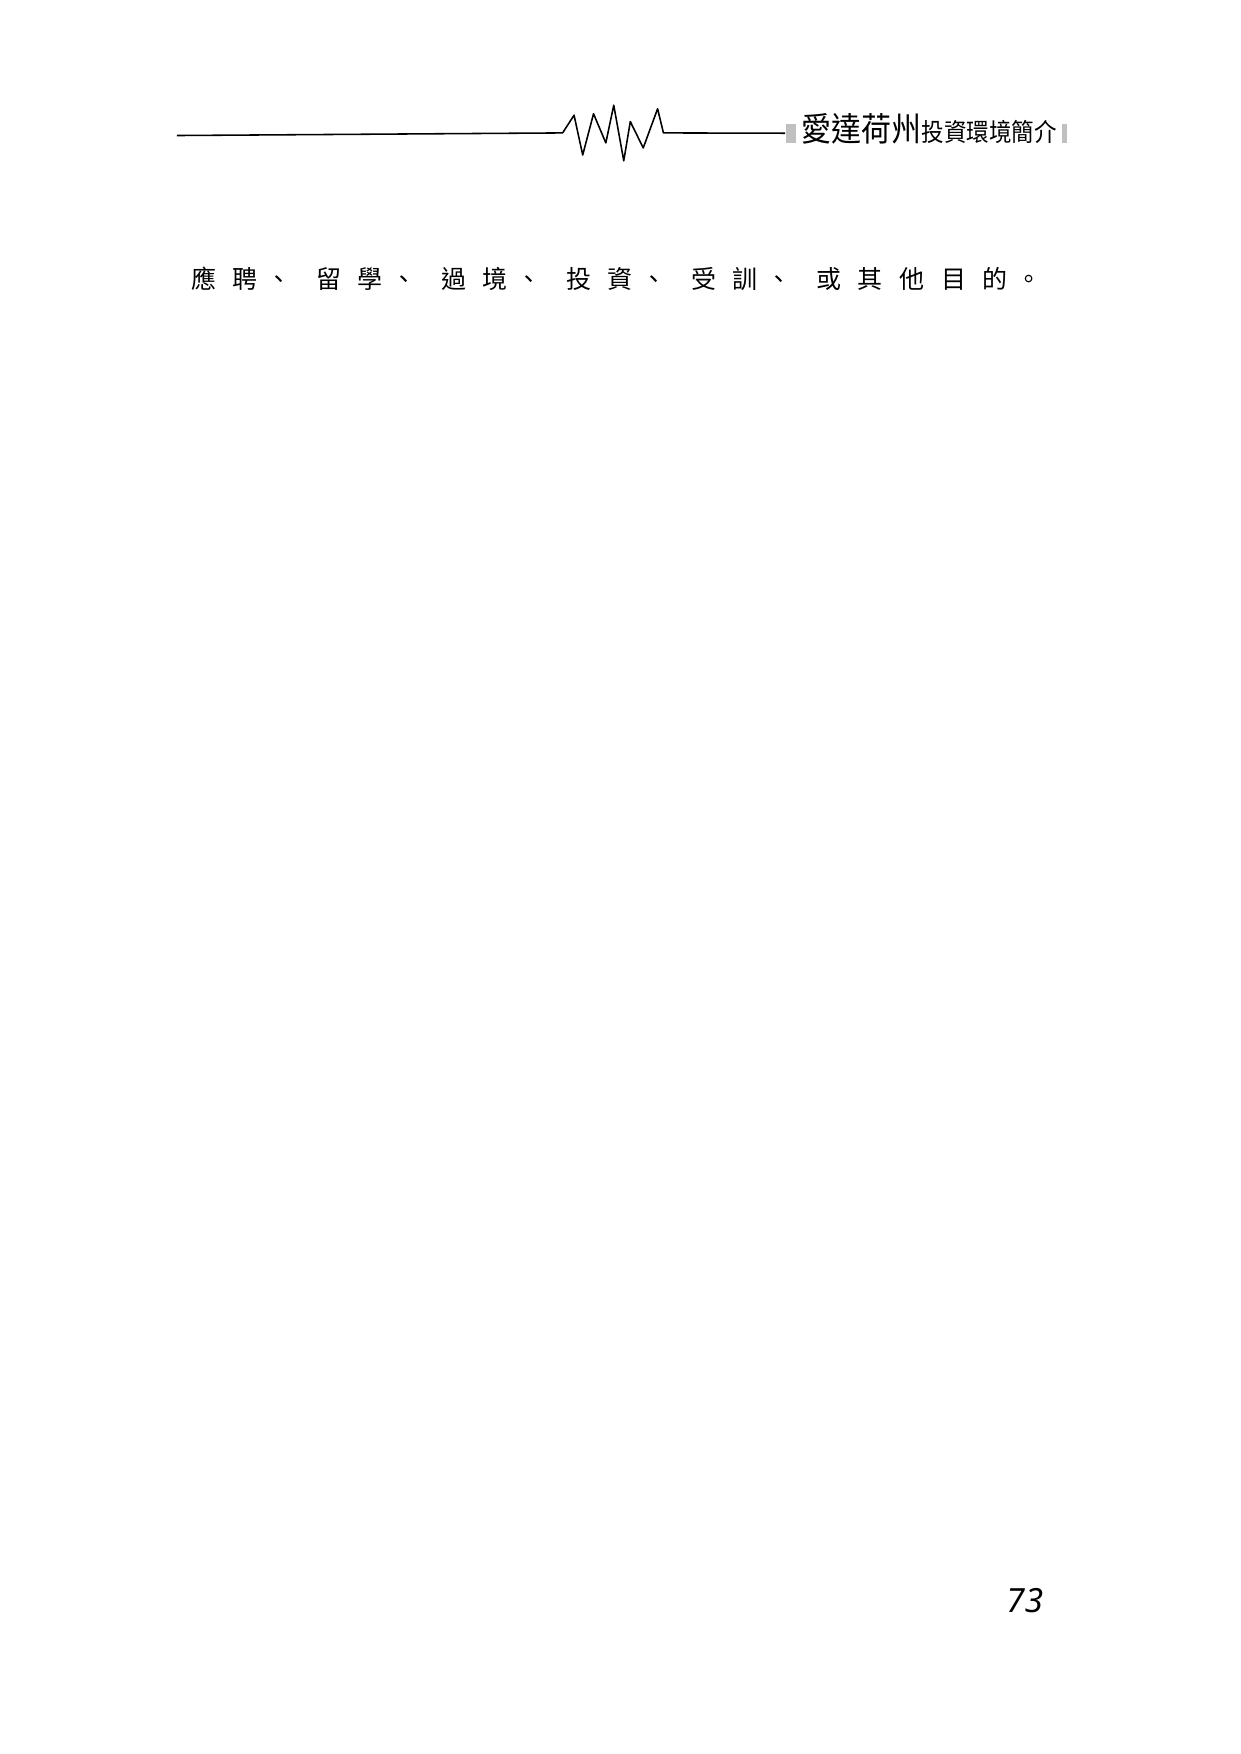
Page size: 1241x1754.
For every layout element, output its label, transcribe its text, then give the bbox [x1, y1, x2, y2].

text 應聘、留學、過境、投資、受訓、或其他目的。 [183, 236, 1058, 299]
